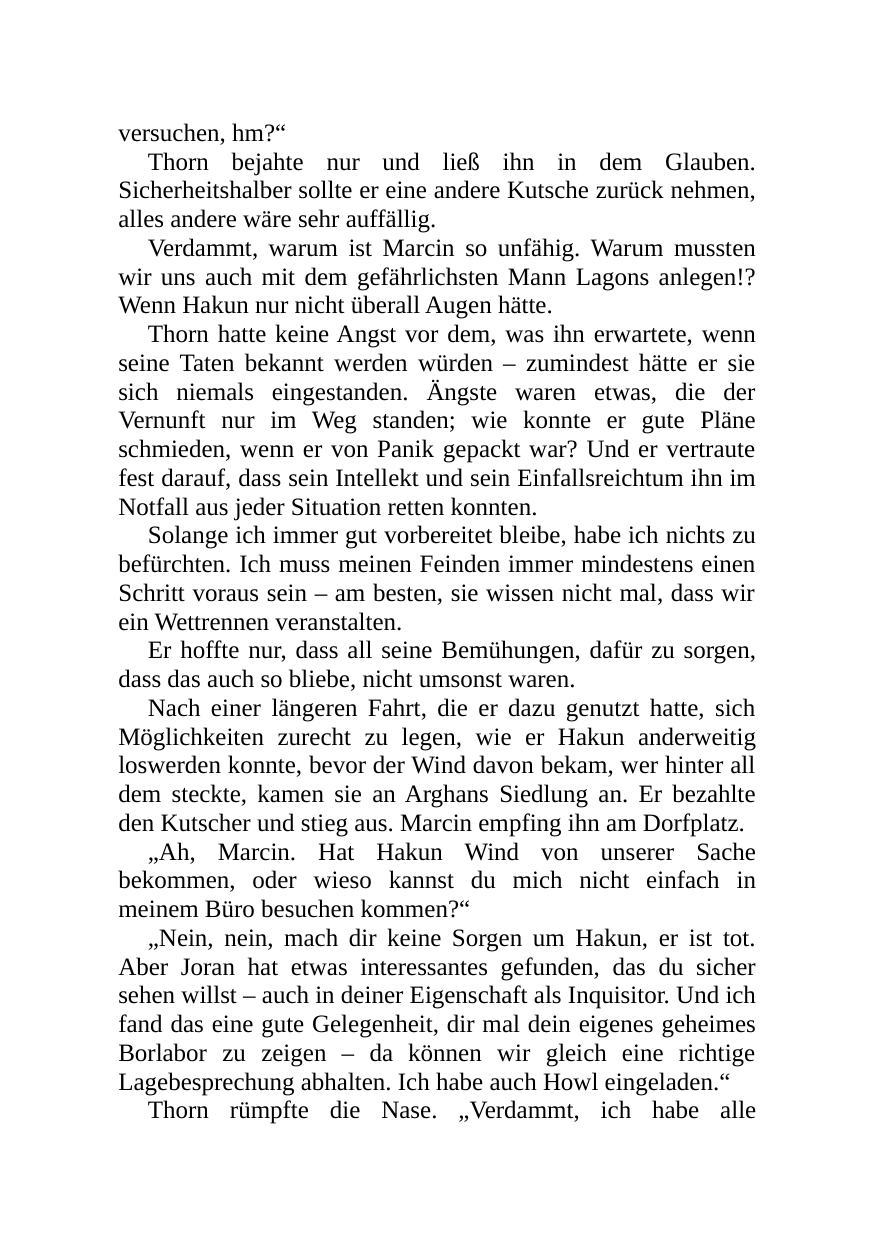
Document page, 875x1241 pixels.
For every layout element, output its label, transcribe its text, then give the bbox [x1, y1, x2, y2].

text Nach einer längeren Fahrt, die er dazu genutzt hatte, sich Möglichkeiten zurecht zu legen, wie er Hakun anderweitig loswerden konnte, bevor der Wind davon bekam, wer hinter all dem steckte, kamen sie an Arghans Siedlung an. Er bezahlte den Kutscher und stieg aus. Marcin empfing ihn am Dorfplatz. [118, 693, 756, 837]
text Er hoffte nur, dass all seine Bemühungen, dafür zu sorgen, dass das auch so bliebe, nicht umsonst waren. [118, 636, 756, 693]
text Thorn hatte keine Angst vor dem, was ihn erwartete, wenn seine Taten bekannt werden würden – zumindest hätte er sie sich niemals eingestanden. Ängste waren etwas, die der Vernunft nur im Weg standen; wie konnte er gute Pläne schmieden, wenn er von Panik gepackt war? Und er vertraute fest darauf, dass sein Intellekt und sein Einfallsreichtum ihn im Notfall aus jeder Situation retten konnten. [118, 319, 756, 521]
text versuchen, hm?“ [118, 118, 756, 147]
text Solange ich immer gut vorbereitet bleibe, habe ich nichts zu befürchten. Ich muss meinen Feinden immer mindestens einen Schritt voraus sein – am besten, sie wissen nicht mal, dass wir ein Wettrennen veranstalten. [118, 521, 756, 636]
text „Ah, Marcin. Hat Hakun Wind von unserer Sache bekommen, oder wieso kannst du mich nicht einfach in meinem Büro besuchen kommen?“ [118, 837, 756, 923]
text „Nein, nein, mach dir keine Sorgen um Hakun, er ist tot. Aber Joran hat etwas interessantes gefunden, das du sicher sehen willst – auch in deiner Eigenschaft als Inquisitor. Und ich fand das eine gute Gelegenheit, dir mal dein eigenes geheimes Borlabor zu zeigen – da können wir gleich eine richtige Lagebesprechung abhalten. Ich habe auch Howl eingeladen.“ [118, 923, 756, 1096]
text Verdammt, warum ist Marcin so unfähig. Warum mussten wir uns auch mit dem gefährlichsten Mann Lagons anlegen!? Wenn Hakun nur nicht überall Augen hätte. [118, 233, 756, 319]
text Thorn bejahte nur und ließ ihn in dem Glauben. Sicherheitshalber sollte er eine andere Kutsche zurück nehmen, alles andere wäre sehr auffällig. [118, 147, 756, 233]
text Thorn rümpfte die Nase. „Verdammt, ich habe alle [118, 1096, 756, 1124]
